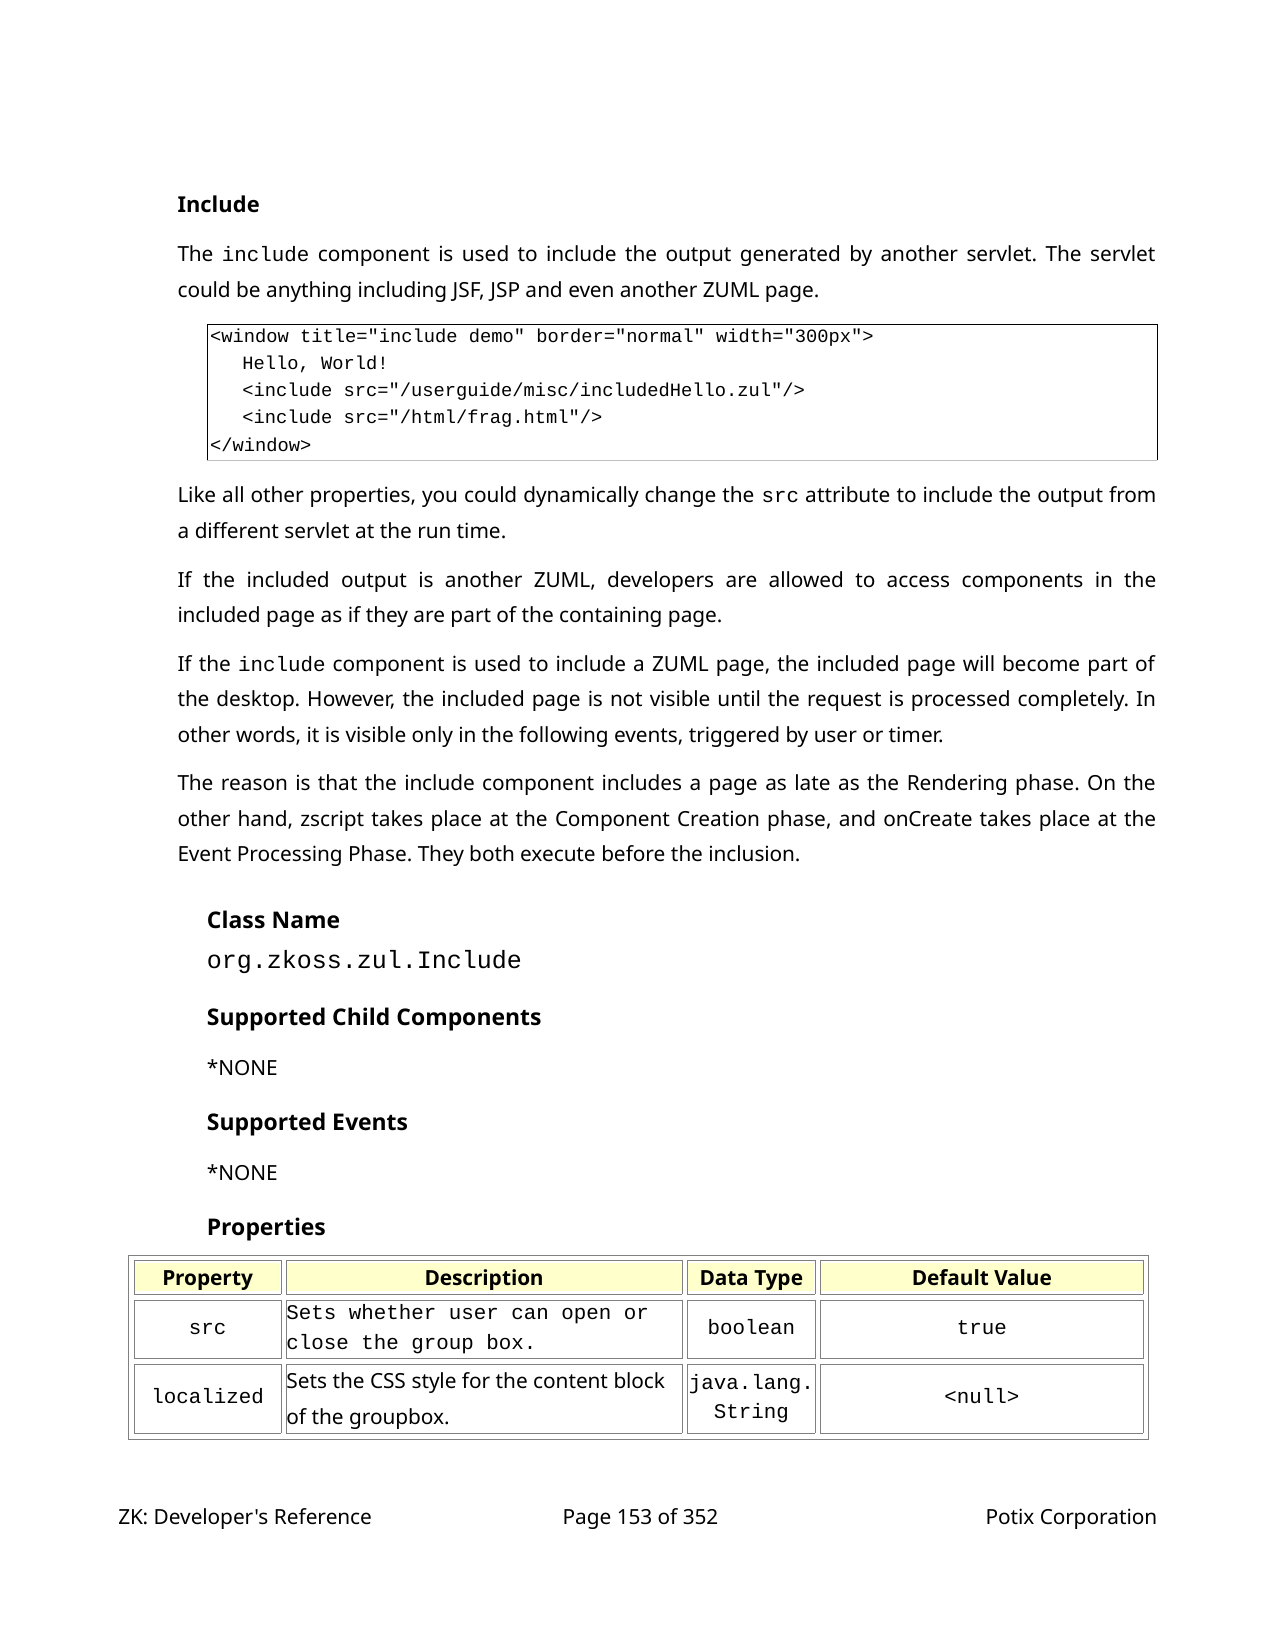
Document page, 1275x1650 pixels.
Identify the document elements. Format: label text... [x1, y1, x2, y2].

table_header Data Type [685, 1256, 817, 1294]
table_cell boolean [685, 1294, 817, 1358]
table_cell <null> [818, 1358, 1146, 1433]
text <include src="/html/frag.html"/> [208, 405, 1157, 430]
subtitle Include [177, 189, 1157, 219]
text The reason is that the include component includes a page as late as the Rendering phase. On the other hand, zscript takes place at the Component Creation phase, and onCreate takes place at the Event Processing Phase. They both execute before the inclusion. [177, 768, 1157, 867]
text The include component is used to include the output generated by another servlet. The servlet could be anything including JSF, JSP and even another ZUML page. [177, 239, 1157, 303]
table_cell Sets the CSS style for the content block of the groupbox. [283, 1358, 685, 1433]
table_cell src [131, 1294, 283, 1358]
table_header Description [283, 1256, 685, 1294]
text *NONE [207, 1053, 1157, 1081]
table_cell java.lang.String [685, 1358, 817, 1433]
text Hello, World! [208, 351, 1157, 375]
subtitle Supported Events [207, 1106, 1157, 1137]
table_cell true [818, 1294, 1146, 1358]
table_header Default Value [818, 1256, 1146, 1294]
text If the include component is used to include a ZUML page, the included page will become part of the desktop. However, the included page is not visible until the request is processed completely. In other words, it is visible only in the following events, triggered by user or timer. [177, 649, 1157, 748]
text <include src="/userguide/misc/includedHello.zul"/> [208, 378, 1157, 402]
text org.zkoss.zul.Include [207, 947, 1157, 976]
text <window title="include demo" border="normal" width="300px"> [208, 325, 1157, 348]
table_header Property [131, 1256, 283, 1294]
subtitle Class Name [207, 904, 1157, 935]
text </window> [208, 433, 1157, 460]
table_cell Sets whether user can open or close the group box. [283, 1294, 685, 1358]
subtitle Supported Child Components [207, 1001, 1157, 1032]
subtitle Properties [207, 1211, 1157, 1242]
text *NONE [207, 1158, 1157, 1186]
text If the included output is another ZUML, developers are allowed to access components in the included page as if they are part of the containing page. [177, 565, 1157, 628]
text Like all other properties, you could dynamically change the src attribute to include the output from a different servlet at the run time. [177, 481, 1157, 544]
table_cell localized [131, 1358, 283, 1433]
